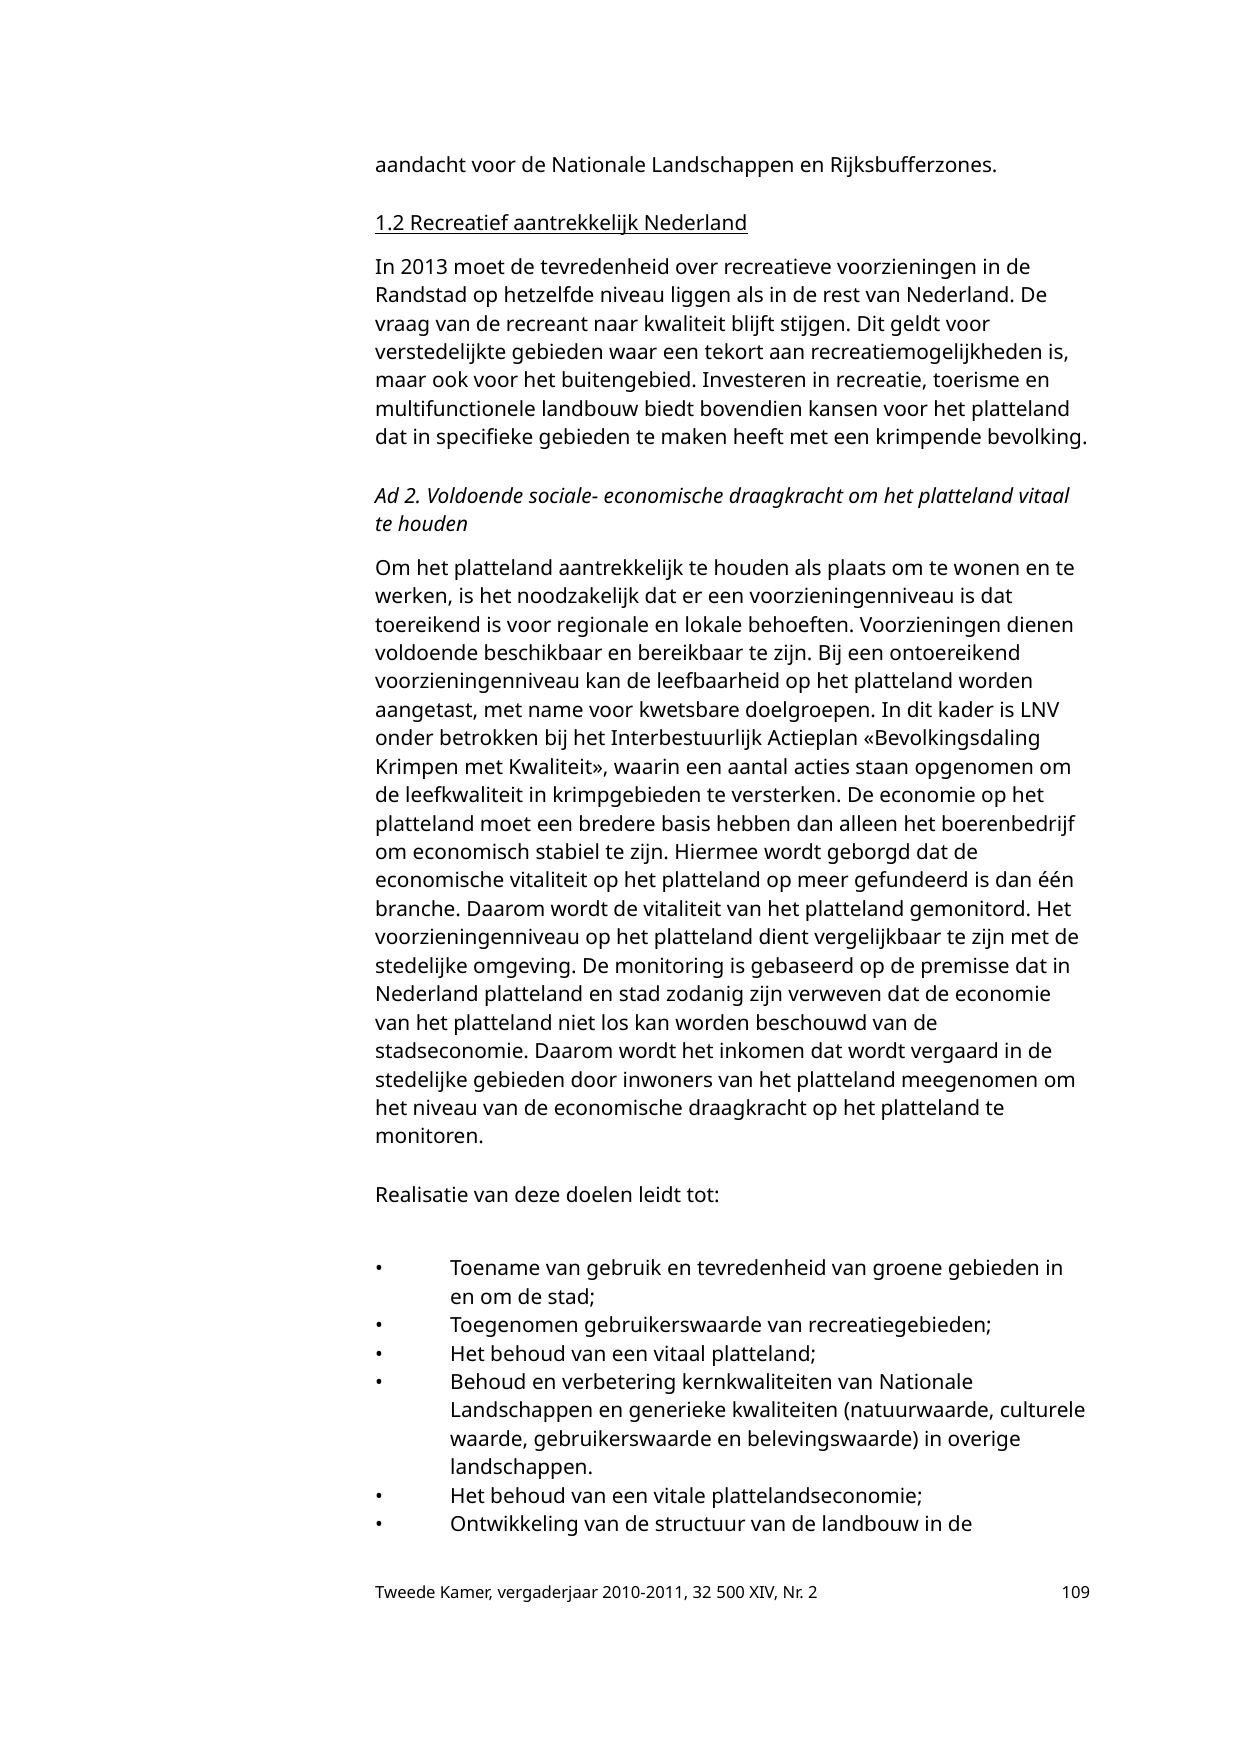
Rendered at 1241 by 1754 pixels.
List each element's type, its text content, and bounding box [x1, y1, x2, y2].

text In 2013 moet de tevredenheid over recreatieve voorzieningen in de Randstad op hetzelfde niveau liggen als in de rest van Nederland. De vraag van de recreant naar kwaliteit blijft stijgen. Dit geldt voor verstedelijkte gebieden waar een tekort aan recreatiemogelijkheden is, maar ook voor het buitengebied. Investeren in recreatie, toerisme en multifunctionele landbouw biedt bovendien kansen voor het platteland dat in specifieke gebieden te maken heeft met een krimpende bevolking. [375, 252, 1090, 451]
text Realisatie van deze doelen leidt tot: [375, 1180, 1090, 1208]
list Behoud en verbetering kernkwaliteiten van Nationale Landschappen en generieke kwaliteiten (natuurwaarde, culturele waarde, gebruikerswaarde en belevingswaarde) in overige landschappen. [375, 1367, 1090, 1481]
list Toegenomen gebruikerswaarde van recreatiegebieden; [375, 1310, 1090, 1339]
text 1.2 Recreatief aantrekkelijk Nederland [375, 208, 1090, 237]
text aandacht voor de Nationale Landschappen en Rijksbufferzones. [375, 150, 1090, 178]
text Om het platteland aantrekkelijk te houden als plaats om te wonen en te werken, is het noodzakelijk dat er een voorzieningenniveau is dat toereikend is voor regionale en lokale behoeften. Voorzieningen dienen voldoende beschikbaar en bereikbaar te zijn. Bij een ontoereikend voorzieningenniveau kan de leefbaarheid op het platteland worden aangetast, met name voor kwetsbare doelgroepen. In dit kader is LNV onder betrokken bij het Interbestuurlijk Actieplan «Bevolkingsdaling Krimpen met Kwaliteit», waarin een aantal acties staan opgenomen om de leefkwaliteit in krimpgebieden te versterken. De economie op het platteland moet een bredere basis hebben dan alleen het boerenbedrijf om economisch stabiel te zijn. Hiermee wordt geborgd dat de economische vitaliteit op het platteland op meer gefundeerd is dan één branche. Daarom wordt de vitaliteit van het platteland gemonitord. Het voorzieningenniveau op het platteland dient vergelijkbaar te zijn met de stedelijke omgeving. De monitoring is gebaseerd op de premisse dat in Nederland platteland en stad zodanig zijn verweven dat de economie van het platteland niet los kan worden beschouwd van de stadseconomie. Daarom wordt het inkomen dat wordt vergaard in de stedelijke gebieden door inwoners van het platteland meegenomen om het niveau van de economische draagkracht op het platteland te monitoren. [375, 553, 1090, 1150]
list Het behoud van een vitale plattelandseconomie; [375, 1481, 1090, 1509]
list Toename van gebruik en tevredenheid van groene gebieden in en om de stad; [375, 1253, 1090, 1310]
list Ontwikkeling van de structuur van de landbouw in de [375, 1509, 1090, 1538]
list Het behoud van een vitaal platteland; [375, 1339, 1090, 1367]
text Ad 2. Voldoende sociale- economische draagkracht om het platteland vitaal te houden [375, 481, 1090, 538]
